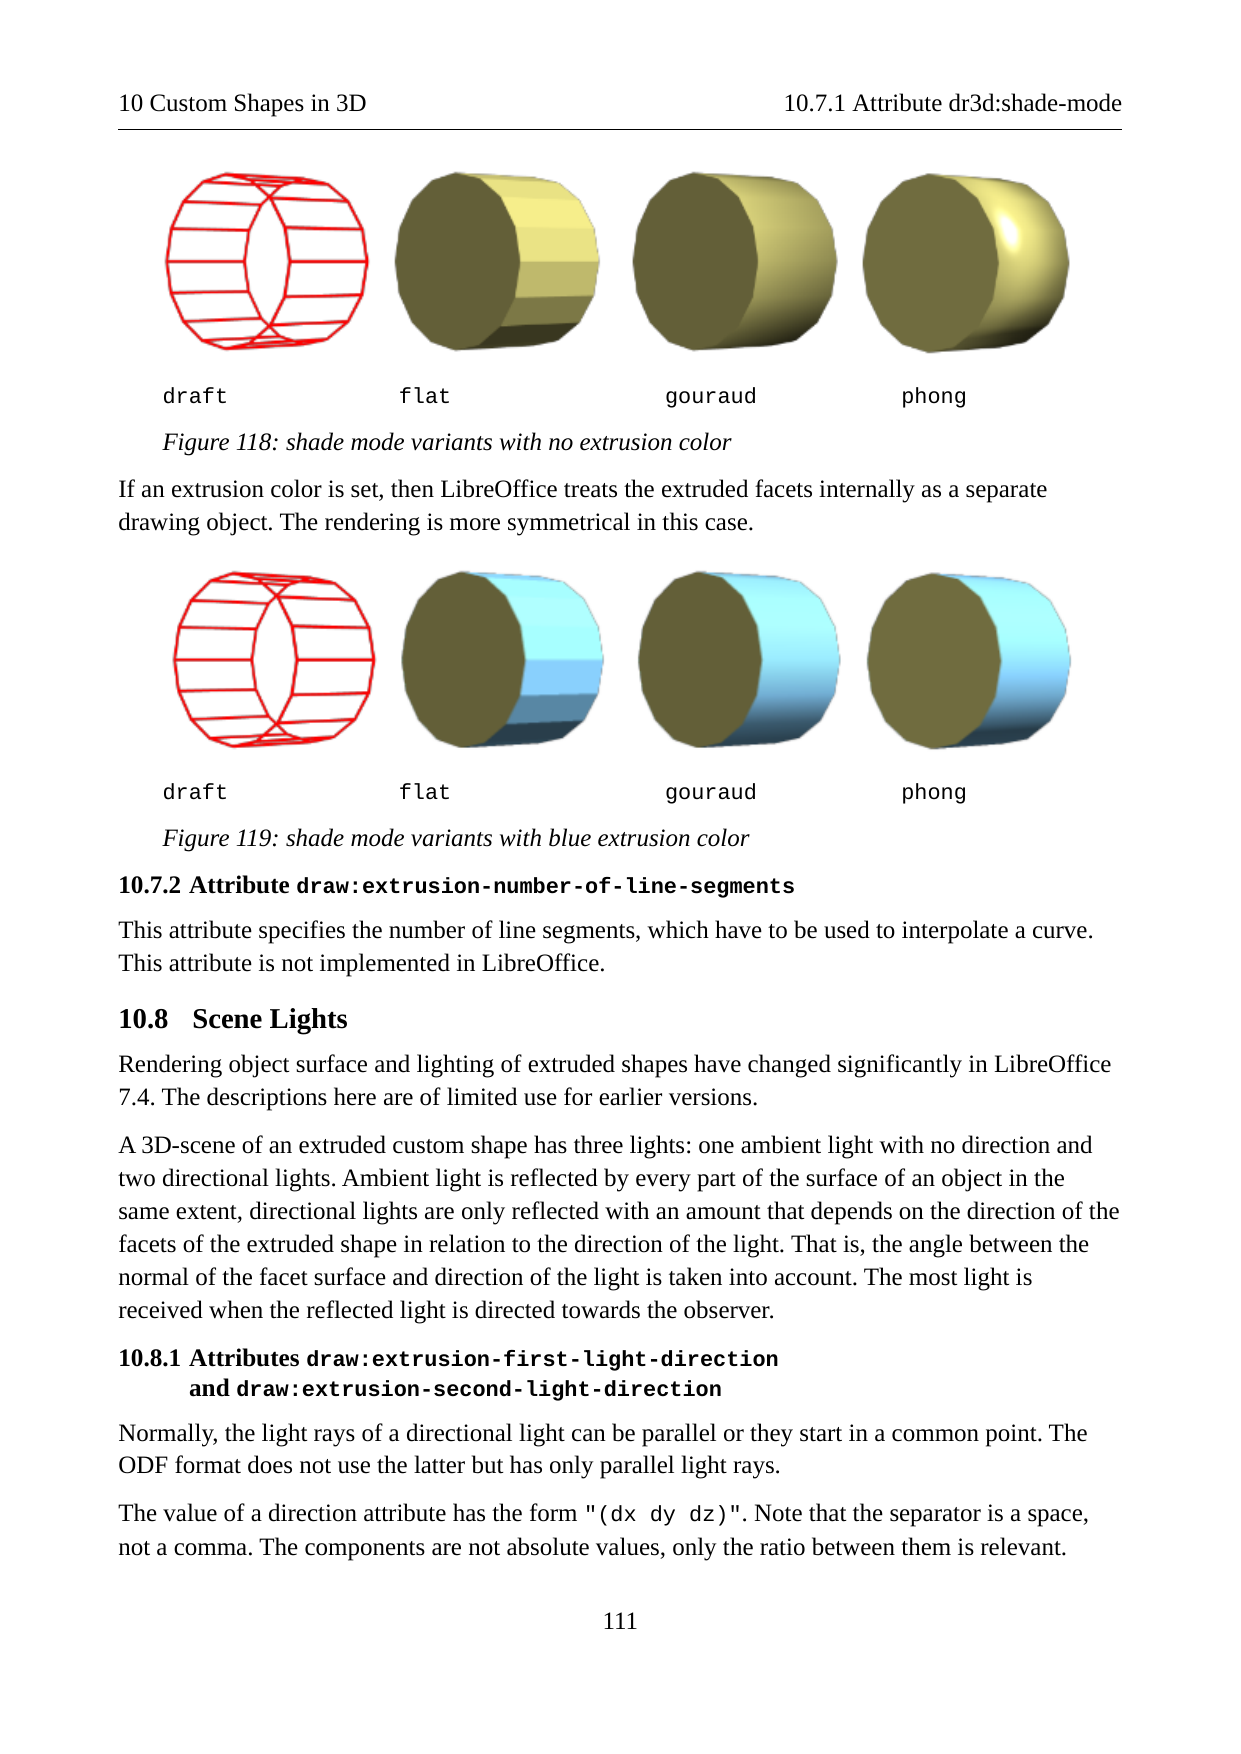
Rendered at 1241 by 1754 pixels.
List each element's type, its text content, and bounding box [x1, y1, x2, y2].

text If an extrusion color is set, then LibreOffice treats the extruded facets internally as a separate drawing object. The rendering is more symmetrical in this case. [118, 474, 1122, 536]
text Normally, the light rays of a directional light can be parallel or they start in a common point. The ODF format does not use the latter but has only parallel light rays. [118, 1418, 1122, 1479]
text Figure 119: shade mode variants with blue extrusion color [162, 823, 1078, 851]
text The value of a direction attribute has the form "(dx dy dz)". Note that the separator is a space, not a comma. The components are not absolute values, only the ratio between them is relevant. [118, 1498, 1122, 1561]
picture [162, 555, 1073, 762]
text draft flat gouraud phong [162, 380, 1078, 410]
picture [162, 158, 1073, 366]
text Rendering object surface and lighting of extruded shapes have changed significantly in LibreOffice 7.4. The descriptions here are of limited use for earlier versions. [118, 1049, 1122, 1111]
subtitle Scene Lights [118, 1002, 1122, 1035]
text This attribute specifies the number of line segments, which have to be used to interpolate a curve. This attribute is not implemented in LibreOffice. [118, 915, 1122, 977]
subtitle Attribute draw:extrusion-number-of-line-segments [118, 870, 1122, 900]
text A 3D-scene of an extruded custom shape has three lights: one ambient light with no direction and two directional lights. Ambient light is reflected by every part of the surface of an object in the same extent, directional lights are only reflected with an amount that depends on the direction of the facets of the extruded shape in relation to the direction of the light. That is, the angle between the normal of the facet surface and direction of the light is taken into account. The most light is received when the reflected light is directed towards the observer. [118, 1130, 1122, 1324]
subtitle Attributes draw:extrusion-first-light-direction and draw:extrusion-second-light-direction [118, 1343, 1122, 1403]
text draft flat gouraud phong [162, 776, 1078, 806]
text Figure 118: shade mode variants with no extrusion color [162, 427, 1078, 455]
